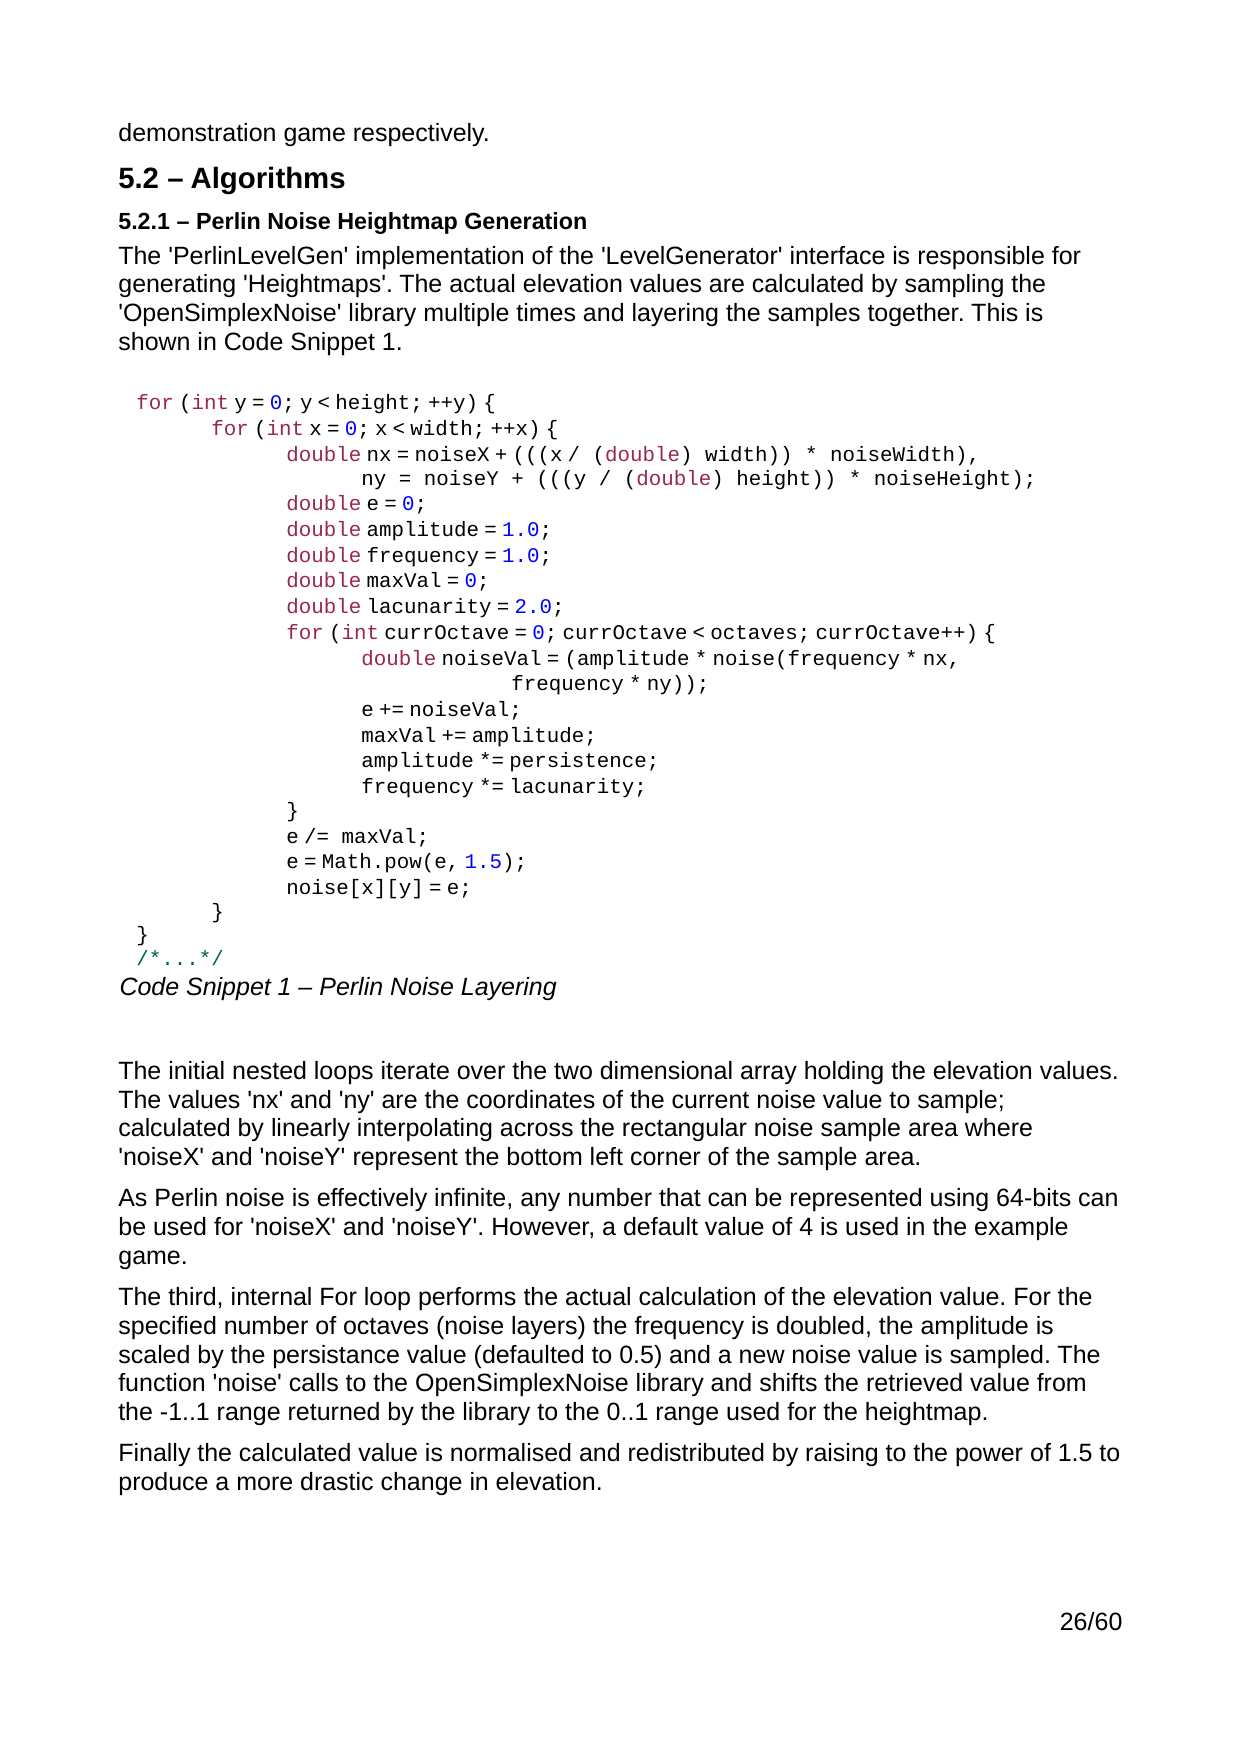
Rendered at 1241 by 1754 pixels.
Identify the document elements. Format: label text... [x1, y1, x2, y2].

text Finally the calculated value is normalised and redistributed by raising to the power of 1.5 to produce a more drastic change in elevation. [118, 1438, 1122, 1496]
subtitle 5.2 – Algorithms [118, 161, 1122, 195]
text The initial nested loops iterate over the two dimensional array holding the elevation values. The values 'nx' and 'ny' are the coordinates of the current noise value to sample; calculated by linearly interpolating across the rectangular noise sample area where 'noiseX' and 'noiseY' represent the bottom left corner of the sample area. [118, 1056, 1122, 1171]
text The 'PerlinLevelGen' implementation of the 'LevelGenerator' interface is responsible for generating 'Heightmaps'. The actual elevation values are calculated by sampling the 'OpenSimplexNoise' library multiple times and layering the samples together. This is shown in Code Snippet 1. [118, 241, 1122, 356]
text demonstration game respectively. [118, 118, 1122, 147]
text As Perlin noise is effectively infinite, any number that can be represented using 64-bits can be used for 'noiseX' and 'noiseY'. However, a default value of 4 is used in the example game. [118, 1183, 1122, 1270]
text The third, internal For loop performs the actual calculation of the elevation value. For the specified number of octaves (noise layers) the frequency is doubled, the amplitude is scaled by the persistance value (defaulted to 0.5) and a new noise value is sampled. The function 'noise' calls to the OpenSimplexNoise library and shifts the retrieved value from the -1..1 range returned by the library to the 0..1 range used for the heightmap. [118, 1282, 1122, 1426]
text Code Snippet 1 – Perlin Noise Layering [119, 403, 1115, 1001]
subtitle 5.2.1 – Perlin Noise Heightmap Generation [118, 208, 1122, 234]
